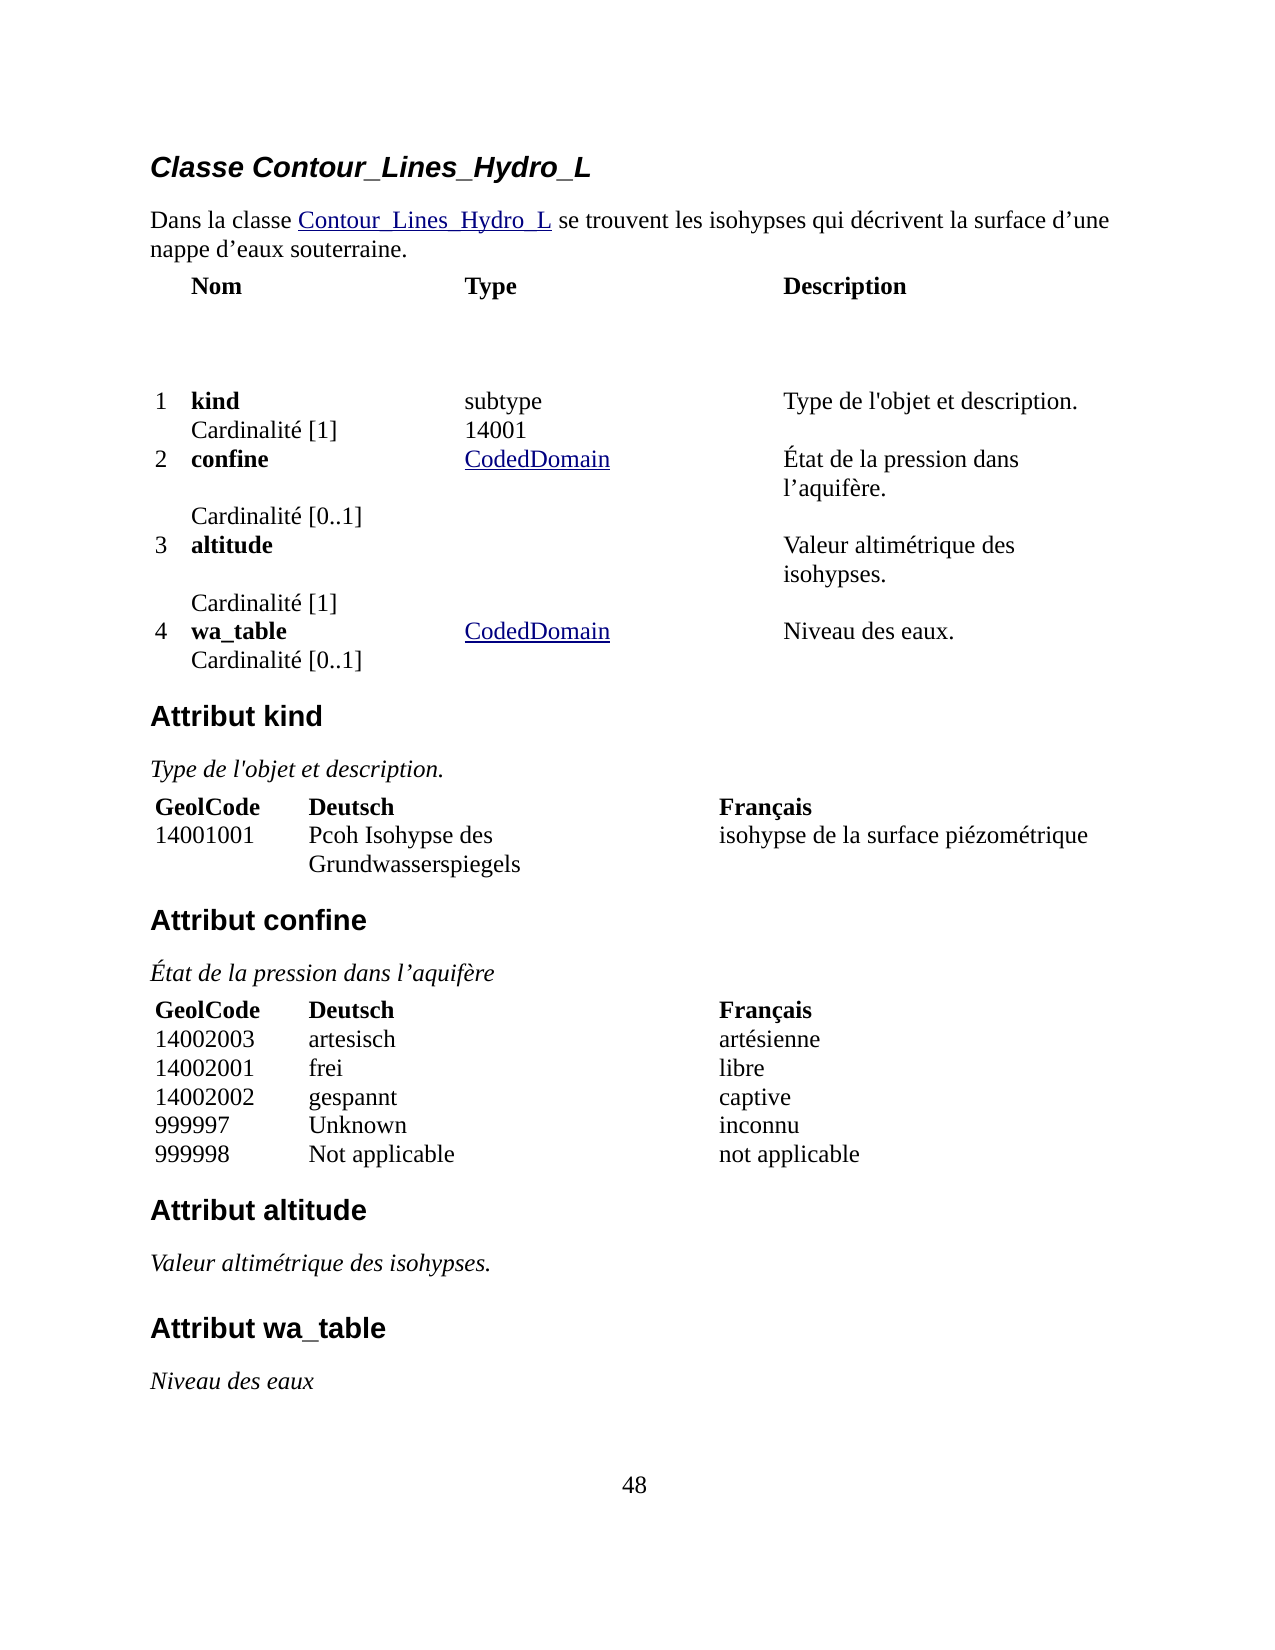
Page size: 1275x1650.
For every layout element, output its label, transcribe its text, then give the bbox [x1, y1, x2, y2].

table_cell Type de l'objet et description. [779, 386, 1125, 415]
table_header [150, 271, 186, 386]
table_cell frei [304, 1053, 714, 1082]
table_cell 2 [150, 444, 186, 501]
table_cell Cardinalité [0..1] [186, 501, 460, 530]
table_header Français [714, 792, 1125, 820]
text Dans la classe Contour_Lines_Hydro_L se trouvent les isohypses qui décrivent la surface d’une nappe d’eaux souterraine. [150, 205, 1125, 262]
table_cell inconnu [714, 1111, 1125, 1139]
table_cell 14001001 [150, 820, 304, 878]
table_cell [460, 588, 779, 616]
table_cell Unknown [304, 1111, 714, 1139]
table_header GeolCode [150, 792, 304, 820]
table_cell libre [714, 1053, 1125, 1082]
subtitle Classe Contour_Lines_Hydro_L [150, 150, 1125, 183]
table_cell Cardinalité [1] [186, 415, 460, 444]
table_cell [150, 501, 186, 530]
table_cell captive [714, 1082, 1125, 1111]
table_header Nom [186, 271, 460, 386]
text État de la pression dans l’aquifère [150, 958, 1125, 987]
text Valeur altimétrique des isohypses. [150, 1248, 1125, 1277]
subtitle Attribut wa_table [150, 1311, 1125, 1344]
table_cell artésienne [714, 1024, 1125, 1053]
table_cell confine [186, 444, 460, 501]
table_cell [150, 415, 186, 444]
table_cell altitude [186, 530, 460, 588]
table_cell [150, 588, 186, 616]
table_cell gespannt [304, 1082, 714, 1111]
table_cell CodedDomain [460, 616, 779, 645]
text Niveau des eaux [150, 1366, 1125, 1394]
subtitle Attribut kind [150, 699, 1125, 732]
table_cell 14002003 [150, 1024, 304, 1053]
table_header Description [779, 271, 1125, 386]
subtitle Attribut confine [150, 903, 1125, 936]
table_cell Cardinalité [1] [186, 588, 460, 616]
table_cell 999998 [150, 1139, 304, 1168]
table_cell État de la pression dans l’aquifère. [779, 444, 1125, 501]
table_cell [779, 588, 1125, 616]
table_cell Pcoh Isohypse des Grundwasserspiegels [304, 820, 714, 878]
table_cell 14002001 [150, 1053, 304, 1082]
table_cell [460, 530, 779, 588]
table_cell 14001 [460, 415, 779, 444]
table_header Deutsch [304, 792, 714, 820]
table_cell Valeur altimétrique des isohypses. [779, 530, 1125, 588]
table_cell [779, 645, 1125, 674]
table_header Type [460, 271, 779, 386]
table_cell not applicable [714, 1139, 1125, 1168]
table_cell 3 [150, 530, 186, 588]
table_cell 1 [150, 386, 186, 415]
table_cell Not applicable [304, 1139, 714, 1168]
table_cell kind [186, 386, 460, 415]
table_header Deutsch [304, 996, 714, 1024]
table_cell [460, 501, 779, 530]
table_cell Niveau des eaux. [779, 616, 1125, 645]
table_header Français [714, 996, 1125, 1024]
table_cell 4 [150, 616, 186, 645]
subtitle Attribut altitude [150, 1193, 1125, 1227]
text Type de l'objet et description. [150, 754, 1125, 783]
table_cell artesisch [304, 1024, 714, 1053]
table_cell 999997 [150, 1111, 304, 1139]
table_cell wa_table [186, 616, 460, 645]
table_cell [460, 645, 779, 674]
table_header GeolCode [150, 996, 304, 1024]
table_cell Cardinalité [0..1] [186, 645, 460, 674]
table_cell [779, 501, 1125, 530]
table_cell subtype [460, 386, 779, 415]
table_cell [779, 415, 1125, 444]
table_cell CodedDomain [460, 444, 779, 501]
table_cell isohypse de la surface piézométrique [714, 820, 1125, 878]
table_cell 14002002 [150, 1082, 304, 1111]
table_cell [150, 645, 186, 674]
